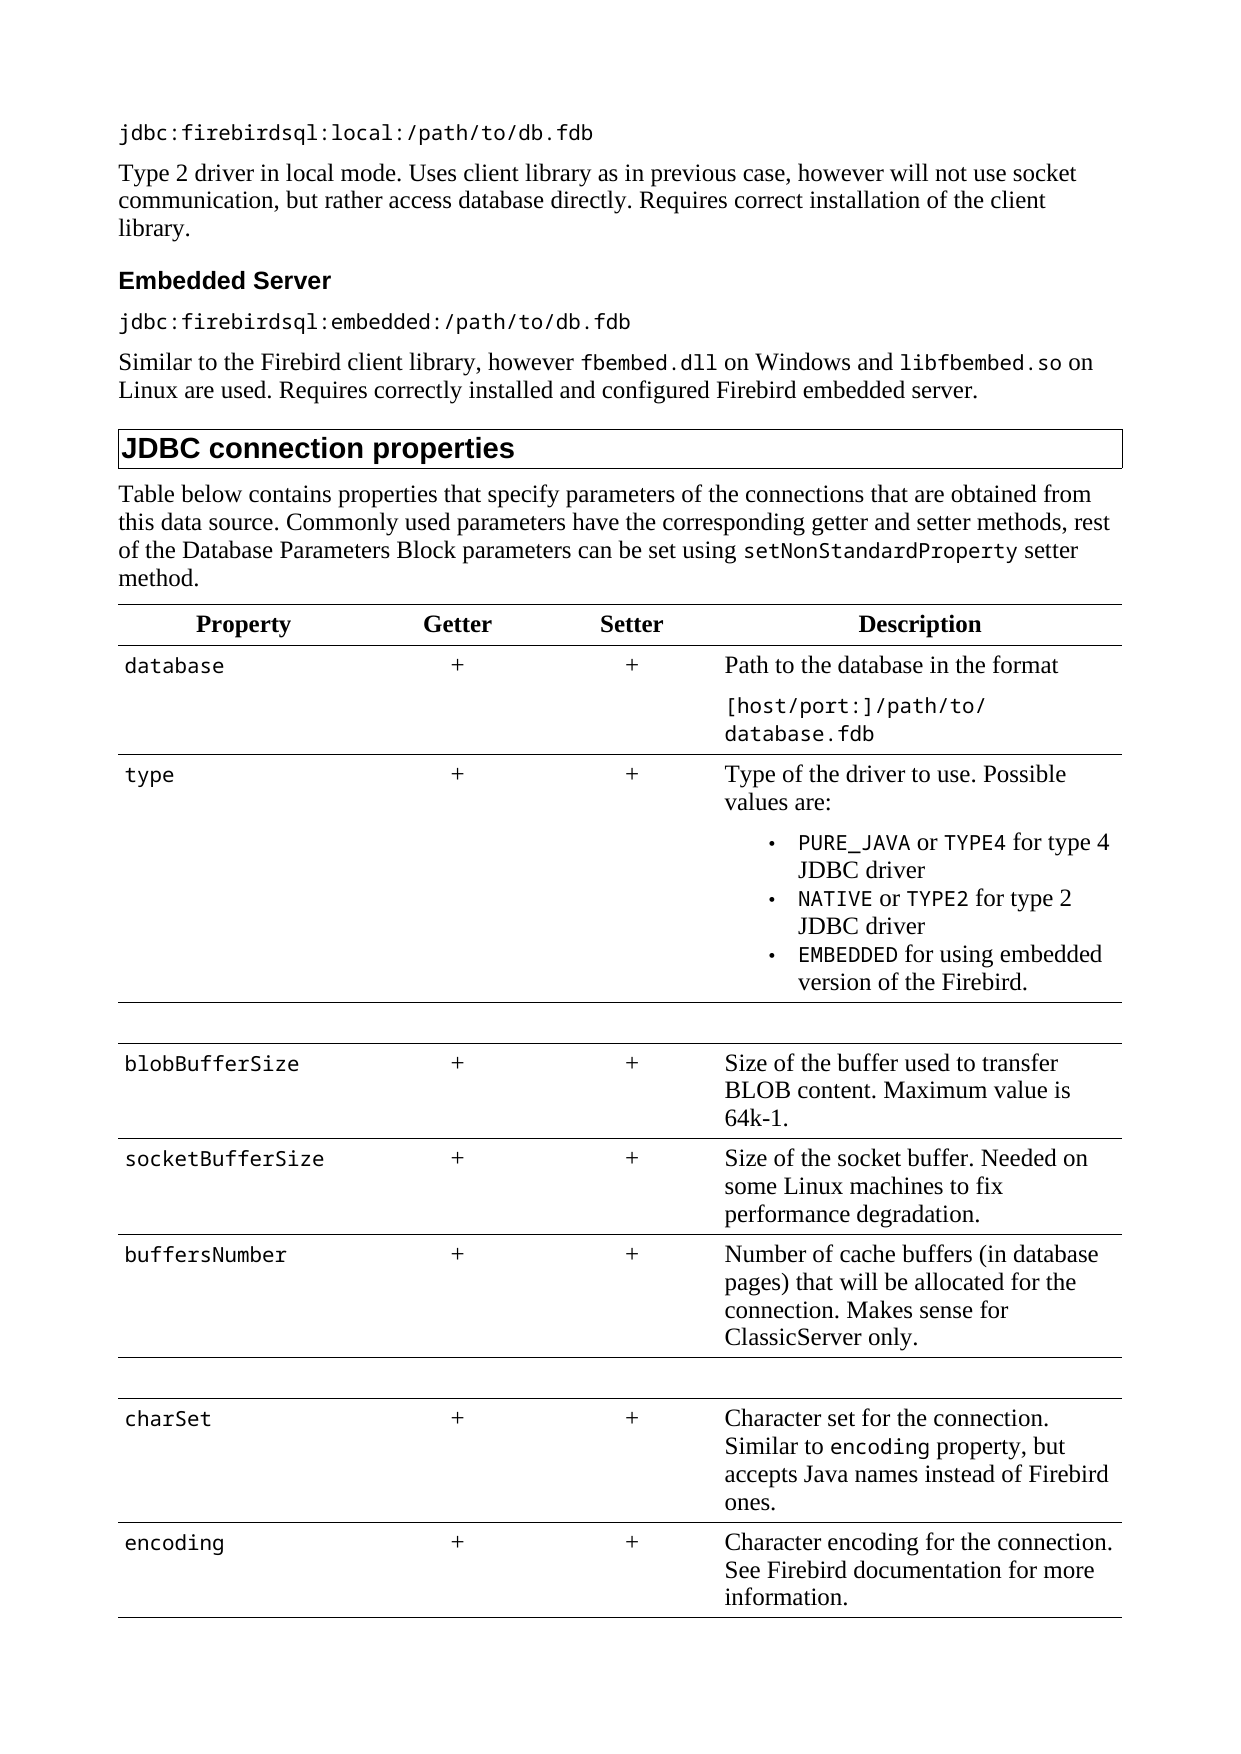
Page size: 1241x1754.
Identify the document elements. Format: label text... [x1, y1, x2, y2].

table_cell encoding [118, 1523, 369, 1617]
table_header Setter [546, 605, 718, 645]
table_cell type [118, 755, 369, 1002]
table_cell + [369, 1399, 546, 1522]
text Similar to the Firebird client library, however fbembed.dll on Windows and libfbembed.so on Linux are used. Requires correctly installed and configured Firebird embedded server. [118, 348, 1122, 404]
table_cell + [546, 1399, 718, 1522]
table_cell [118, 1358, 369, 1398]
table_cell [718, 1358, 1122, 1398]
table_header Getter [369, 605, 546, 645]
table_cell Character encoding for the connection. See Firebird documentation for more information. [718, 1523, 1122, 1617]
table_cell Character set for the connection. Similar to encoding property, but accepts Java names instead of Firebird ones. [718, 1399, 1122, 1522]
table_cell Size of the buffer used to transfer BLOB content. Maximum value is 64k-1. [718, 1044, 1122, 1138]
table_cell charSet [118, 1399, 369, 1522]
table_cell buffersNumber [118, 1235, 369, 1357]
subtitle Embedded Server [118, 267, 1122, 295]
table_cell + [546, 646, 718, 754]
text Table below contains properties that specify parameters of the connections that are obtained from this data source. Commonly used parameters have the corresponding getter and setter methods, rest of the Database Parameters Block parameters can be set using setNonStandardProperty setter method. [118, 480, 1122, 592]
table_cell [118, 1003, 369, 1043]
table_cell + [369, 646, 546, 754]
table_cell [369, 1003, 546, 1043]
table_cell + [546, 1139, 718, 1234]
table_cell + [546, 1235, 718, 1357]
table_cell Type of the driver to use. Possible values are: PURE_JAVA or TYPE4 for type 4 JDBC driver NATIVE or TYPE2 for type 2 JDBC driver EMBEDDED for using embedded version of the Firebird. [718, 755, 1122, 1002]
table_cell + [546, 1523, 718, 1617]
table_cell [546, 1358, 718, 1398]
table_cell database [118, 646, 369, 754]
table_cell [369, 1358, 546, 1398]
table_cell [718, 1003, 1122, 1043]
table_cell + [369, 1235, 546, 1357]
text jdbc:firebirdsql:local:/path/to/db.fdb [118, 118, 1122, 146]
table_cell Size of the socket buffer. Needed on some Linux machines to fix performance degradation. [718, 1139, 1122, 1234]
table_cell Number of cache buffers (in database pages) that will be allocated for the connection. Makes sense for ClassicServer only. [718, 1235, 1122, 1357]
table_cell + [369, 1523, 546, 1617]
table_cell + [369, 1139, 546, 1234]
table_header Description [718, 605, 1122, 645]
table_cell [546, 1003, 718, 1043]
text Type 2 driver in local mode. Uses client library as in previous case, however will not use socket communication, but rather access database directly. Requires correct installation of the client library. [118, 159, 1122, 242]
table_cell socketBufferSize [118, 1139, 369, 1234]
table_header Property [118, 605, 369, 645]
table_cell blobBufferSize [118, 1044, 369, 1138]
subtitle JDBC connection properties [119, 430, 1122, 468]
table_cell + [369, 755, 546, 1002]
table_cell + [546, 1044, 718, 1138]
table_cell + [369, 1044, 546, 1138]
table_cell + [546, 755, 718, 1002]
text jdbc:firebirdsql:embedded:/path/to/db.fdb [118, 307, 1122, 336]
table_cell Path to the database in the format [host/port:]/path/to/database.fdb [718, 646, 1122, 754]
